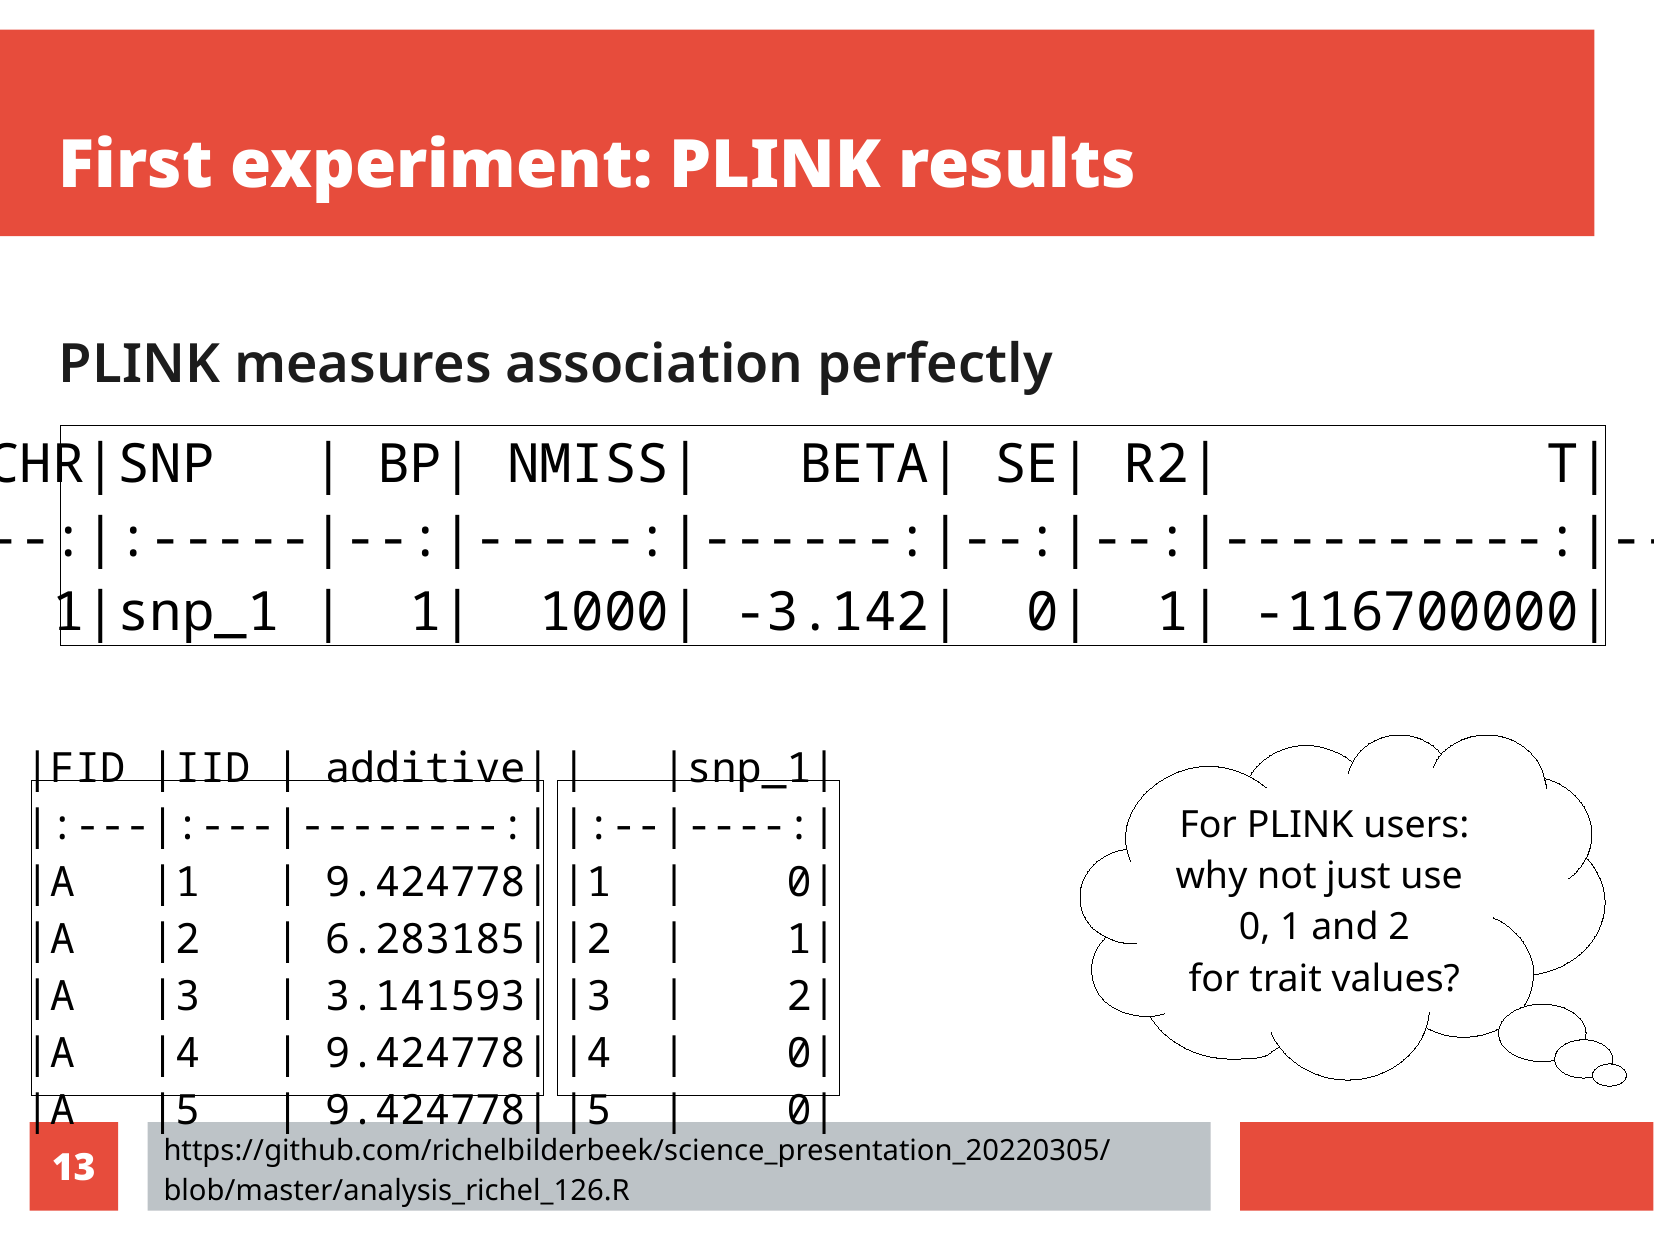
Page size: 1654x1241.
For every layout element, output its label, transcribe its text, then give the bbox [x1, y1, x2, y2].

list PLINK measures association perfectly [59, 324, 1565, 443]
title First experiment: PLINK results [59, 59, 1595, 207]
text_box | |snp_1| |:--|----:| |1 | 0| |2 | 1| |3 | 2| |4 | 0| |5 | 0| [557, 780, 840, 1096]
text_box |FID |IID | additive| |:---|:---|--------:| |A |1 | 9.424778| |A |2 | 6.283185| |A |3 | 3.141593| |A |4 | 9.424778| |A |5 | 9.424778| [31, 780, 544, 1096]
text_box | CHR|SNP | BP| NMISS| BETA| SE| R2| T| P| |---:|:-----|--:|-----:|------:|--:|--:|----------:|--:| | 1|snp_1 | 1| 1000| -3.142| 0| 1| -116700000| 0| [60, 425, 1606, 646]
text_box For PLINK users: why not just use 0, 1 and 2 for trait values? [1080, 735, 1627, 1087]
text_box https://github.com/richelbilderbeek/science_presentation_20220305/blob/master/analysis_richel_126.R [148, 1122, 1216, 1216]
